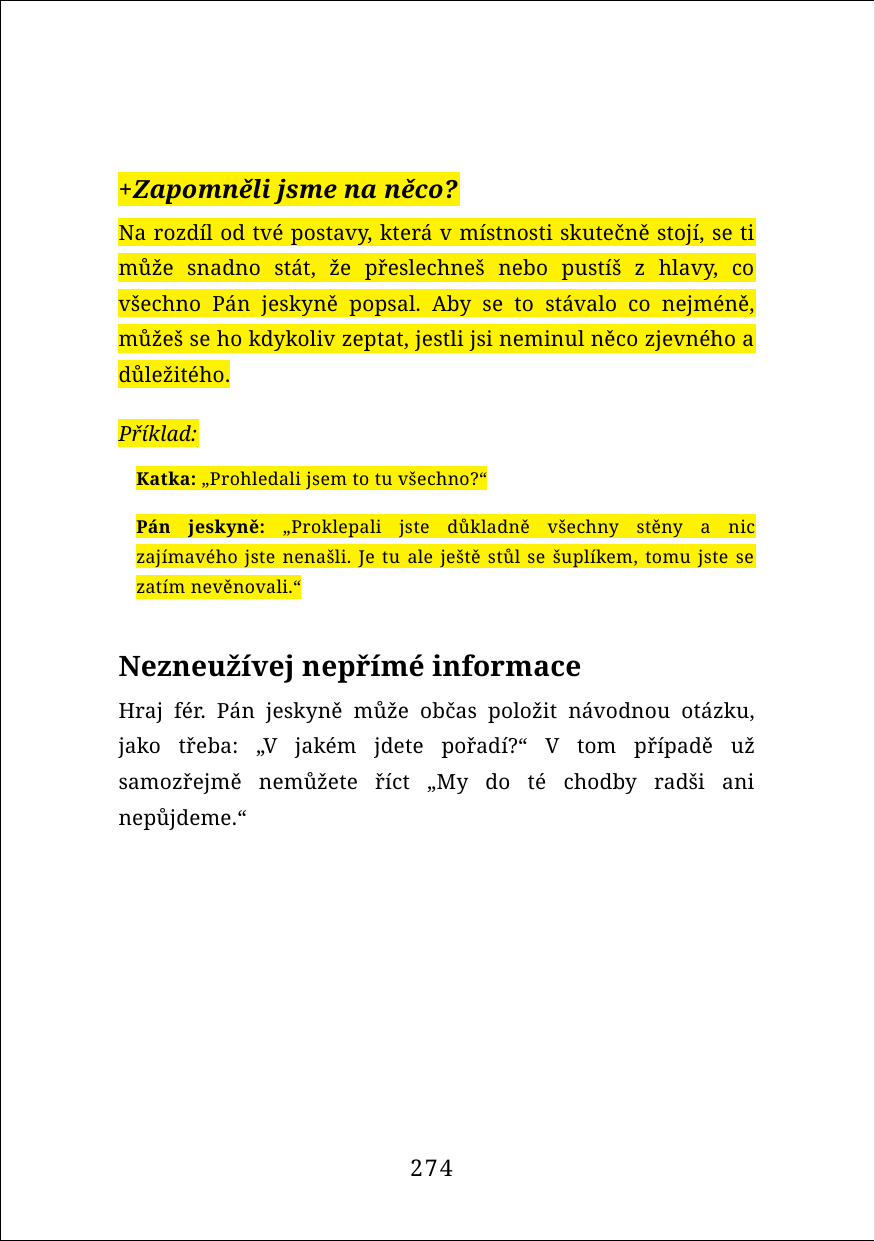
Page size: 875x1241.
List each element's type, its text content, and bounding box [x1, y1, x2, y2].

subtitle Nezneužívej nepřímé informace [118, 646, 756, 684]
text Pán jeskyně: „Proklepali jste důkladně všechny stěny a nic zajímavého jste nenašli. Je tu ale ještě stůl se šuplíkem, tomu jste se zatím nevěnovali.“ [136, 514, 756, 599]
subtitle +Zapomněli jsme na něco? [118, 172, 756, 206]
text Katka: „Prohledali jsem to tu všechno?“ [136, 466, 756, 490]
text Hraj fér. Pán jeskyně může občas položit návodnou otázku, jako třeba: „V jakém jdete pořadí?“ V tom případě už samozřejmě nemůžete říct „My do té chodby radši ani nepůjdeme.“ [118, 696, 756, 831]
text Příklad: [118, 419, 756, 447]
text Na rozdíl od tvé postavy, která v místnosti skutečně stojí, se ti může snadno stát, že přeslechneš nebo pustíš z hlavy, co všechno Pán jeskyně popsal. Aby se to stávalo co nejméně, můžeš se ho kdykoliv zeptat, jestli jsi neminul něco zjevného a důležitého. [118, 218, 756, 388]
